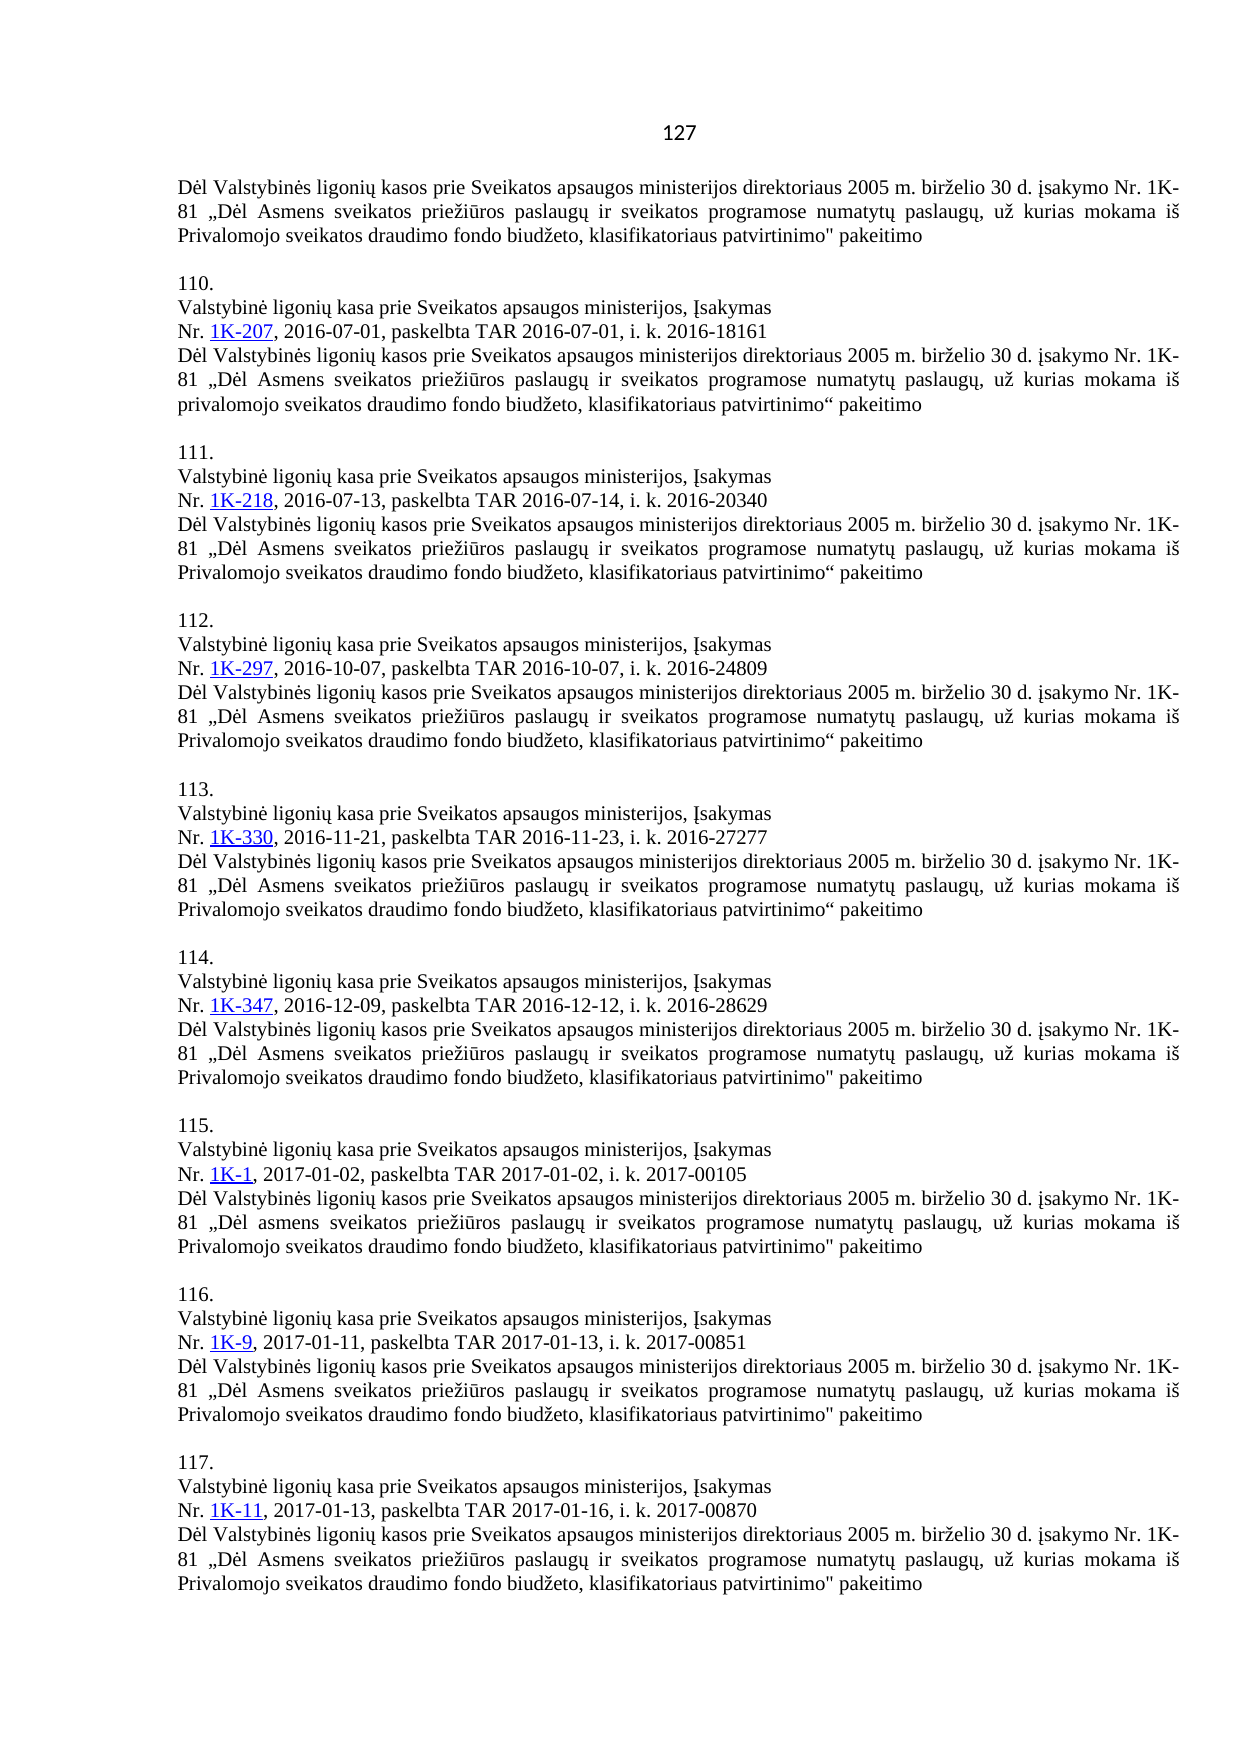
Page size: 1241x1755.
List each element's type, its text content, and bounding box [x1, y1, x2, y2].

text Dėl Valstybinės ligonių kasos prie Sveikatos apsaugos ministerijos direktoriaus 2005 m. birželio 30 d. įsakymo Nr. 1K-81 „Dėl Asmens sveikatos priežiūros paslaugų ir sveikatos programose numatytų paslaugų, už kurias mokama iš Privalomojo sveikatos draudimo fondo biudžeto, klasifikatoriaus patvirtinimo" pakeitimo [177, 175, 1181, 247]
text Valstybinė ligonių kasa prie Sveikatos apsaugos ministerijos, Įsakymas [177, 464, 1181, 488]
text Dėl Valstybinės ligonių kasos prie Sveikatos apsaugos ministerijos direktoriaus 2005 m. birželio 30 d. įsakymo Nr. 1K-81 „Dėl Asmens sveikatos priežiūros paslaugų ir sveikatos programose numatytų paslaugų, už kurias mokama iš Privalomojo sveikatos draudimo fondo biudžeto, klasifikatoriaus patvirtinimo" pakeitimo [177, 1522, 1181, 1594]
text 114. [177, 945, 1181, 969]
text Valstybinė ligonių kasa prie Sveikatos apsaugos ministerijos, Įsakymas [177, 295, 1181, 319]
text 117. [177, 1450, 1181, 1474]
text Nr. 1K-218, 2016-07-13, paskelbta TAR 2016-07-14, i. k. 2016-20340 [177, 488, 1181, 512]
text Nr. 1K-9, 2017-01-11, paskelbta TAR 2017-01-13, i. k. 2017-00851 [177, 1330, 1181, 1354]
text Nr. 1K-347, 2016-12-09, paskelbta TAR 2016-12-12, i. k. 2016-28629 [177, 993, 1181, 1017]
text Valstybinė ligonių kasa prie Sveikatos apsaugos ministerijos, Įsakymas [177, 801, 1181, 824]
text Nr. 1K-11, 2017-01-13, paskelbta TAR 2017-01-16, i. k. 2017-00870 [177, 1498, 1181, 1522]
text Nr. 1K-207, 2016-07-01, paskelbta TAR 2016-07-01, i. k. 2016-18161 [177, 319, 1181, 343]
text Dėl Valstybinės ligonių kasos prie Sveikatos apsaugos ministerijos direktoriaus 2005 m. birželio 30 d. įsakymo Nr. 1K-81 „Dėl Asmens sveikatos priežiūros paslaugų ir sveikatos programose numatytų paslaugų, už kurias mokama iš Privalomojo sveikatos draudimo fondo biudžeto, klasifikatoriaus patvirtinimo“ pakeitimo [177, 849, 1181, 921]
text Valstybinė ligonių kasa prie Sveikatos apsaugos ministerijos, Įsakymas [177, 1306, 1181, 1330]
text Dėl Valstybinės ligonių kasos prie Sveikatos apsaugos ministerijos direktoriaus 2005 m. birželio 30 d. įsakymo Nr. 1K-81 „Dėl Asmens sveikatos priežiūros paslaugų ir sveikatos programose numatytų paslaugų, už kurias mokama iš Privalomojo sveikatos draudimo fondo biudžeto, klasifikatoriaus patvirtinimo“ pakeitimo [177, 680, 1181, 752]
text 111. [177, 439, 1181, 464]
text Dėl Valstybinės ligonių kasos prie Sveikatos apsaugos ministerijos direktoriaus 2005 m. birželio 30 d. įsakymo Nr. 1K-81 „Dėl Asmens sveikatos priežiūros paslaugų ir sveikatos programose numatytų paslaugų, už kurias mokama iš Privalomojo sveikatos draudimo fondo biudžeto, klasifikatoriaus patvirtinimo" pakeitimo [177, 1354, 1181, 1426]
text Valstybinė ligonių kasa prie Sveikatos apsaugos ministerijos, Įsakymas [177, 632, 1181, 656]
text 116. [177, 1282, 1181, 1306]
text 113. [177, 776, 1181, 801]
text 112. [177, 608, 1181, 632]
text Dėl Valstybinės ligonių kasos prie Sveikatos apsaugos ministerijos direktoriaus 2005 m. birželio 30 d. įsakymo Nr. 1K-81 „Dėl Asmens sveikatos priežiūros paslaugų ir sveikatos programose numatytų paslaugų, už kurias mokama iš Privalomojo sveikatos draudimo fondo biudžeto, klasifikatoriaus patvirtinimo“ pakeitimo [177, 512, 1181, 584]
text Dėl Valstybinės ligonių kasos prie Sveikatos apsaugos ministerijos direktoriaus 2005 m. birželio 30 d. įsakymo Nr. 1K-81 „Dėl asmens sveikatos priežiūros paslaugų ir sveikatos programose numatytų paslaugų, už kurias mokama iš Privalomojo sveikatos draudimo fondo biudžeto, klasifikatoriaus patvirtinimo" pakeitimo [177, 1186, 1181, 1258]
text Valstybinė ligonių kasa prie Sveikatos apsaugos ministerijos, Įsakymas [177, 1474, 1181, 1498]
text Dėl Valstybinės ligonių kasos prie Sveikatos apsaugos ministerijos direktoriaus 2005 m. birželio 30 d. įsakymo Nr. 1K-81 „Dėl Asmens sveikatos priežiūros paslaugų ir sveikatos programose numatytų paslaugų, už kurias mokama iš Privalomojo sveikatos draudimo fondo biudžeto, klasifikatoriaus patvirtinimo" pakeitimo [177, 1017, 1181, 1089]
text Dėl Valstybinės ligonių kasos prie Sveikatos apsaugos ministerijos direktoriaus 2005 m. birželio 30 d. įsakymo Nr. 1K-81 „Dėl Asmens sveikatos priežiūros paslaugų ir sveikatos programose numatytų paslaugų, už kurias mokama iš privalomojo sveikatos draudimo fondo biudžeto, klasifikatoriaus patvirtinimo“ pakeitimo [177, 343, 1181, 416]
text Nr. 1K-330, 2016-11-21, paskelbta TAR 2016-11-23, i. k. 2016-27277 [177, 824, 1181, 849]
text Nr. 1K-1, 2017-01-02, paskelbta TAR 2017-01-02, i. k. 2017-00105 [177, 1161, 1181, 1186]
text 115. [177, 1113, 1181, 1137]
text Nr. 1K-297, 2016-10-07, paskelbta TAR 2016-10-07, i. k. 2016-24809 [177, 656, 1181, 680]
text Valstybinė ligonių kasa prie Sveikatos apsaugos ministerijos, Įsakymas [177, 969, 1181, 993]
text 110. [177, 271, 1181, 295]
text Valstybinė ligonių kasa prie Sveikatos apsaugos ministerijos, Įsakymas [177, 1137, 1181, 1161]
